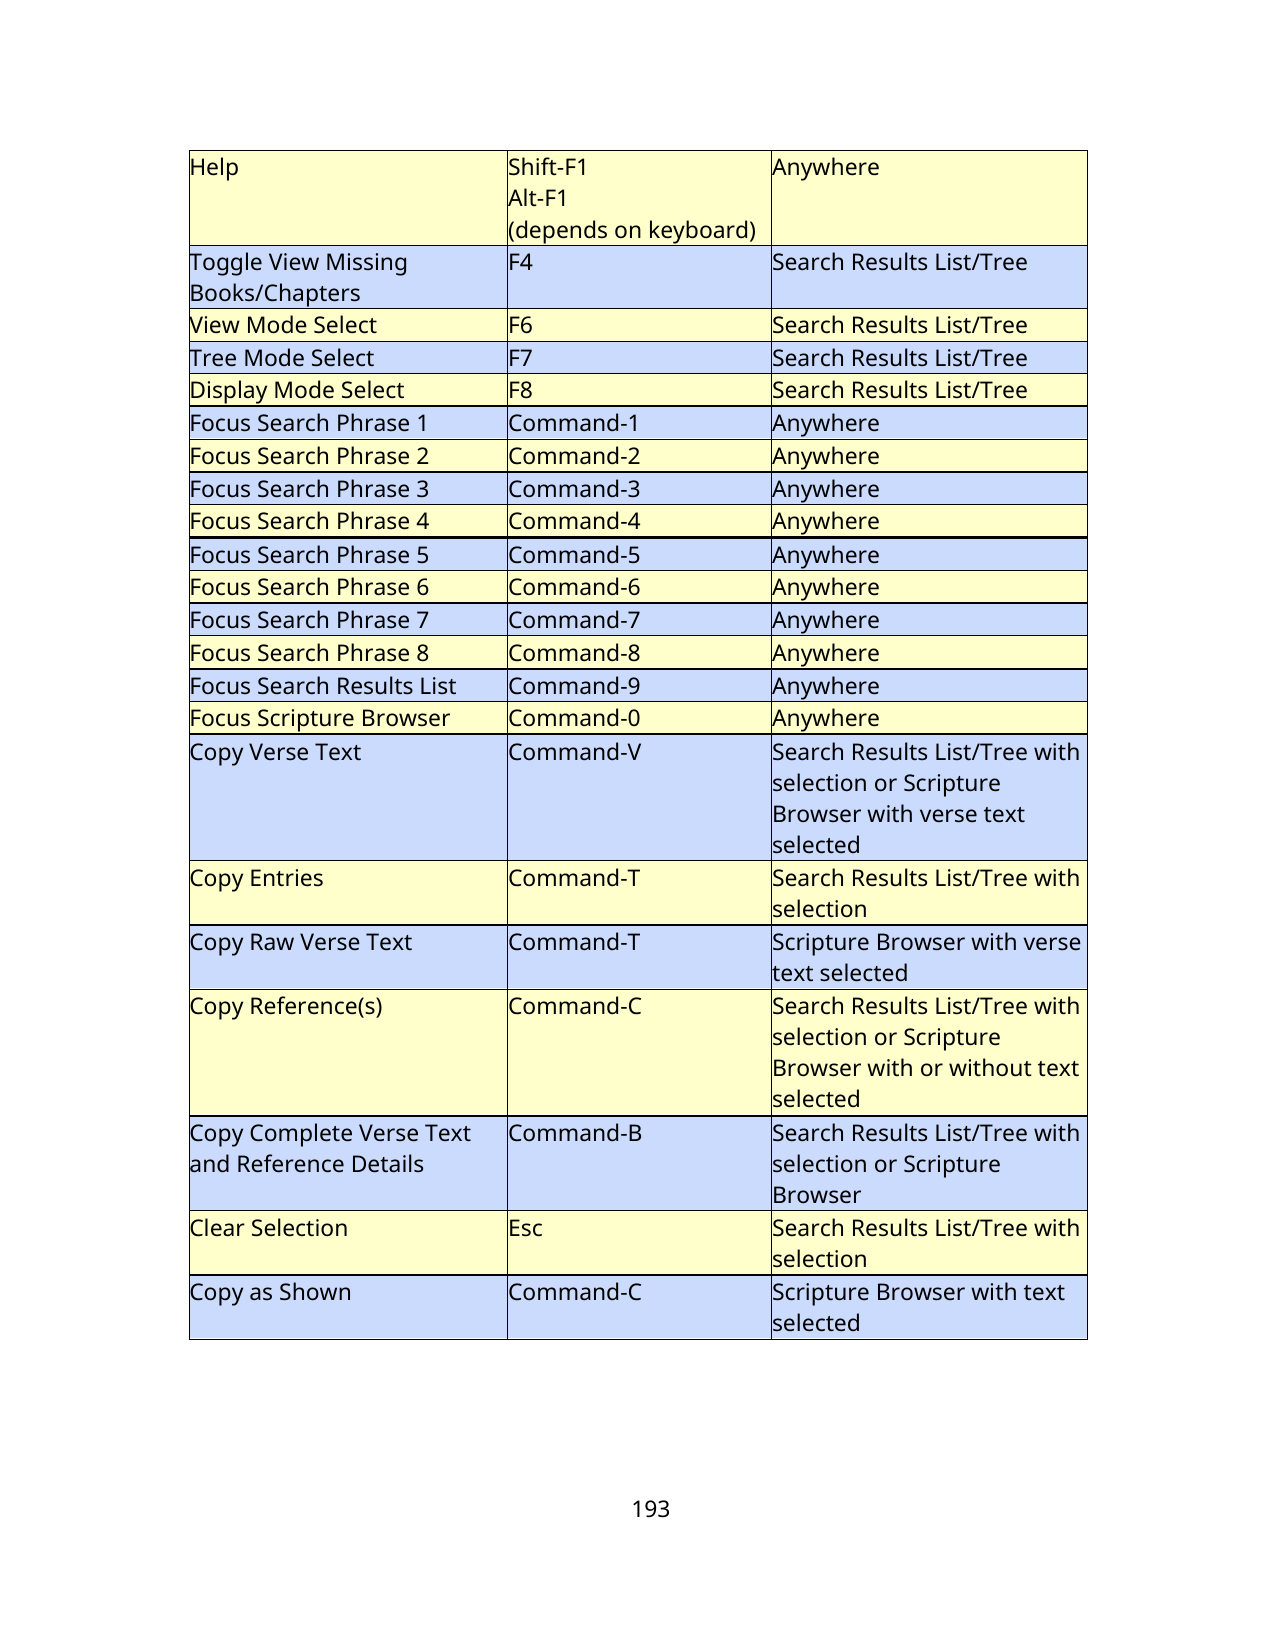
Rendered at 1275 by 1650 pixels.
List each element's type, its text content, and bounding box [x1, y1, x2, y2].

table_cell Focus Search Phrase 7 [190, 604, 507, 635]
table_cell Focus Search Phrase 6 [190, 571, 507, 602]
table_cell Focus Search Phrase 5 [190, 539, 507, 570]
table_cell Copy Complete Verse Text and Reference Details [190, 1117, 507, 1210]
table_cell Search Results List/Tree with selection or Scripture Browser with or without text selected [772, 990, 1087, 1114]
table_cell Anywhere [772, 440, 1087, 471]
table_cell Command-0 [508, 702, 771, 733]
table_cell F6 [508, 309, 771, 341]
table_cell Scripture Browser with text selected [772, 1276, 1087, 1338]
table_cell Focus Search Phrase 8 [190, 636, 507, 668]
table_cell Esc [508, 1211, 771, 1274]
table_cell Anywhere [772, 636, 1087, 668]
table_cell Anywhere [772, 407, 1087, 438]
table_cell Focus Search Results List [190, 670, 507, 701]
table_cell Anywhere [772, 505, 1087, 536]
table_cell F4 [508, 246, 771, 308]
table_cell Focus Search Phrase 4 [190, 505, 507, 536]
table_cell Anywhere [772, 539, 1087, 570]
table_cell Command-T [508, 926, 771, 988]
table_cell Command-2 [508, 440, 771, 471]
table_cell Copy as Shown [190, 1276, 507, 1338]
table_cell Anywhere [772, 473, 1087, 504]
table_cell F8 [508, 374, 771, 405]
table_cell Copy Verse Text [190, 735, 507, 860]
table_cell Help [190, 151, 507, 245]
table_cell Anywhere [772, 151, 1087, 245]
table_cell Focus Search Phrase 2 [190, 440, 507, 471]
table_cell Copy Raw Verse Text [190, 926, 507, 988]
table_cell Command-3 [508, 473, 771, 504]
table_cell Search Results List/Tree [772, 374, 1087, 405]
table_cell Focus Search Phrase 1 [190, 407, 507, 438]
table_cell Search Results List/Tree [772, 246, 1087, 308]
table_cell Anywhere [772, 604, 1087, 635]
table_cell Toggle View Missing Books/Chapters [190, 246, 507, 308]
table_cell Anywhere [772, 571, 1087, 602]
table_cell Search Results List/Tree with selection or Scripture Browser [772, 1117, 1087, 1210]
table_cell Command-7 [508, 604, 771, 635]
table_cell Search Results List/Tree with selection [772, 1211, 1087, 1274]
table_cell Command-V [508, 735, 771, 860]
table_cell Command-9 [508, 670, 771, 701]
table_cell Anywhere [772, 702, 1087, 733]
table_cell Search Results List/Tree [772, 309, 1087, 341]
table_cell Copy Entries [190, 861, 507, 924]
table_cell Command-4 [508, 505, 771, 536]
table_cell Clear Selection [190, 1211, 507, 1274]
table_cell Command-1 [508, 407, 771, 438]
table_cell Tree Mode Select [190, 342, 507, 373]
table_cell Command-T [508, 861, 771, 924]
table_cell Command-6 [508, 571, 771, 602]
table_cell Scripture Browser with verse text selected [772, 926, 1087, 988]
table_cell Command-C [508, 1276, 771, 1338]
table_cell View Mode Select [190, 309, 507, 341]
table_cell Copy Reference(s) [190, 990, 507, 1114]
table_cell Search Results List/Tree [772, 342, 1087, 373]
table_cell Search Results List/Tree with selection or Scripture Browser with verse text selected [772, 735, 1087, 860]
table_cell Display Mode Select [190, 374, 507, 405]
table_cell Search Results List/Tree with selection [772, 861, 1087, 924]
table_cell Anywhere [772, 670, 1087, 701]
table_cell F7 [508, 342, 771, 373]
table_cell Command-B [508, 1117, 771, 1210]
table_cell Command-8 [508, 636, 771, 668]
table_cell Command-C [508, 990, 771, 1114]
table_cell Focus Search Phrase 3 [190, 473, 507, 504]
table_cell Command-5 [508, 539, 771, 570]
table_cell Shift-F1 Alt-F1 (depends on keyboard) [508, 151, 771, 245]
table_cell Focus Scripture Browser [190, 702, 507, 733]
